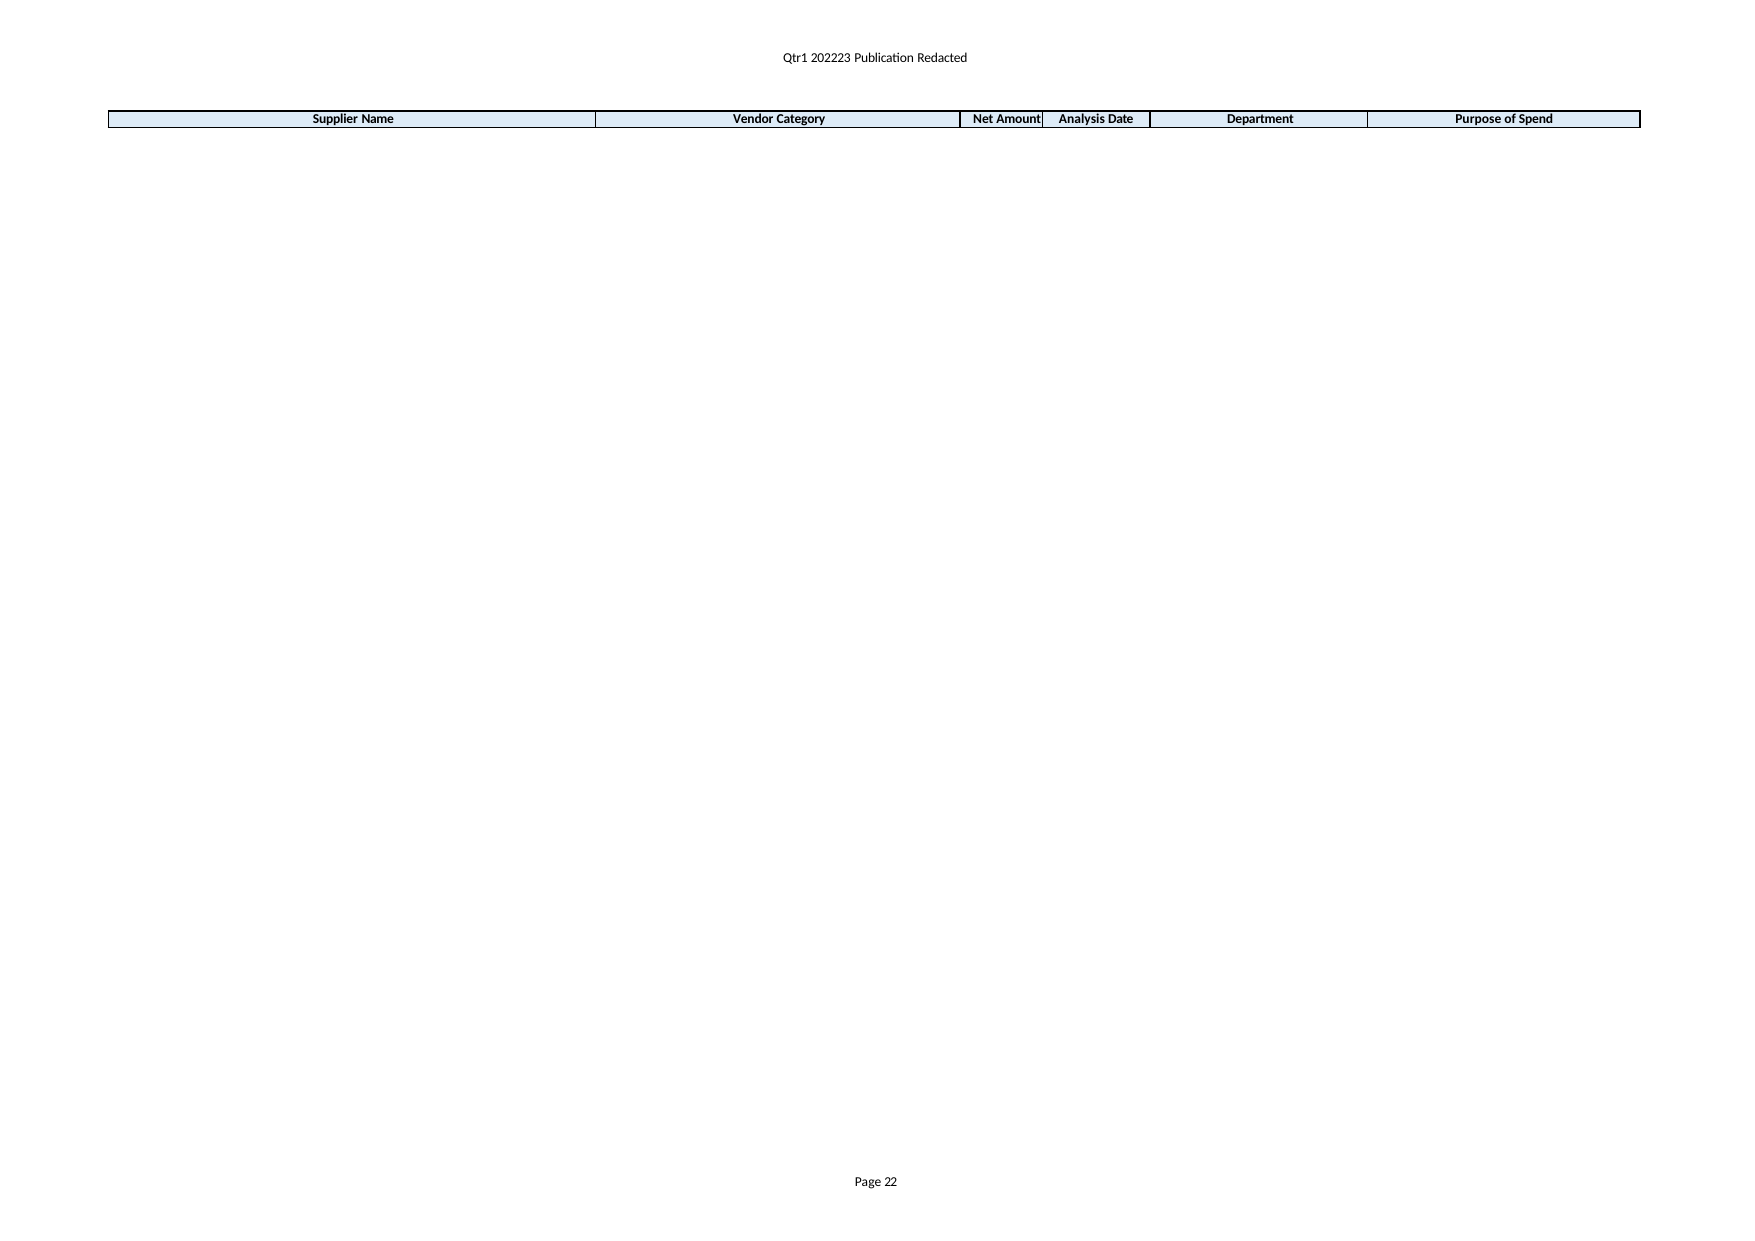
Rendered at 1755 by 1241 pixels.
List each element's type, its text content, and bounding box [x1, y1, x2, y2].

table_header Vendor Category [596, 112, 959, 127]
table_header Net Amount [961, 112, 1042, 127]
table_header Department [1151, 112, 1367, 127]
table_header Analysis Date [1043, 112, 1149, 127]
table_header Supplier Name [109, 112, 595, 127]
table_header Purpose of Spend [1368, 112, 1639, 127]
